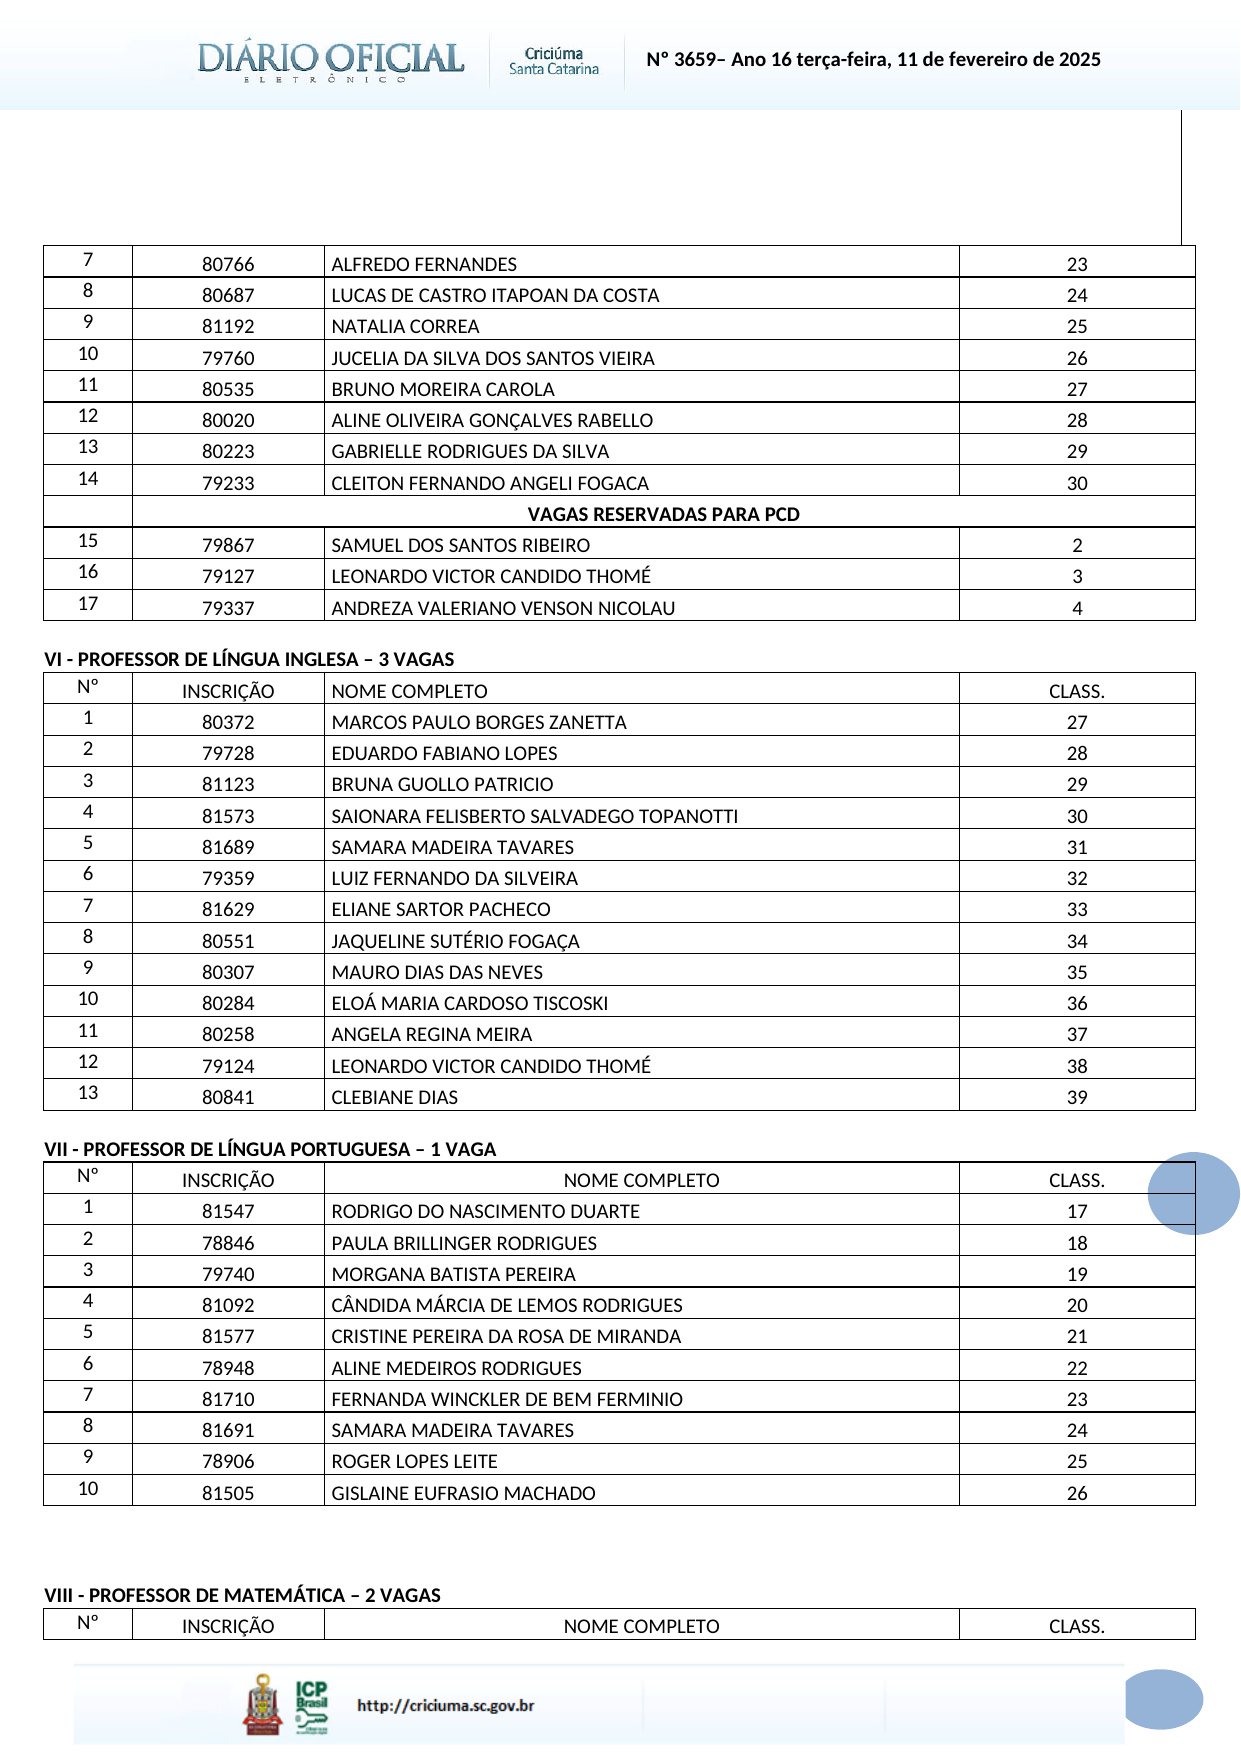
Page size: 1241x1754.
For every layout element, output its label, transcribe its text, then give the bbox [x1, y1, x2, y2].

table_cell 25 [960, 1444, 1195, 1474]
table_cell 14 [44, 465, 132, 495]
table_cell 27 [960, 371, 1195, 401]
table_cell 33 [960, 892, 1195, 922]
table_cell 20 [960, 1288, 1195, 1318]
table_cell ANGELA REGINA MEIRA [325, 1017, 959, 1047]
table_cell 2 [960, 528, 1195, 558]
table_cell 18 [960, 1225, 1195, 1255]
table_cell RODRIGO DO NASCIMENTO DUARTE [325, 1194, 959, 1224]
table_cell 7 [44, 246, 132, 276]
table_cell 34 [960, 923, 1195, 953]
table_cell 39 [960, 1079, 1195, 1109]
table_cell 1 [44, 704, 132, 734]
table_cell 80372 [133, 704, 324, 734]
table_cell 15 [44, 528, 132, 558]
table_cell CLEITON FERNANDO ANGELI FOGACA [325, 465, 959, 495]
table_cell 80551 [133, 923, 324, 953]
table_cell SAMARA MADEIRA TAVARES [325, 829, 959, 859]
table_cell ALFREDO FERNANDES [325, 246, 959, 276]
table_cell ELIANE SARTOR PACHECO [325, 892, 959, 922]
table_cell BRUNO MOREIRA CAROLA [325, 371, 959, 401]
table_cell 78906 [133, 1444, 324, 1474]
table_cell 5 [44, 1319, 132, 1349]
table_header NOME COMPLETO [325, 1609, 959, 1639]
table_cell 80841 [133, 1079, 324, 1109]
table_cell 7 [44, 892, 132, 922]
table_cell 23 [960, 1381, 1195, 1411]
table_cell 80766 [133, 246, 324, 276]
table_cell 11 [44, 1017, 132, 1047]
table_cell 26 [960, 1475, 1195, 1505]
table_cell JUCELIA DA SILVA DOS SANTOS VIEIRA [325, 340, 959, 370]
table_cell MARCOS PAULO BORGES ZANETTA [325, 704, 959, 734]
table_cell 36 [960, 986, 1195, 1016]
table_cell 35 [960, 954, 1195, 984]
table_cell EDUARDO FABIANO LOPES [325, 736, 959, 766]
table_cell LEONARDO VICTOR CANDIDO THOMÉ [325, 559, 959, 589]
table_cell ELOÁ MARIA CARDOSO TISCOSKI [325, 986, 959, 1016]
table_cell 81123 [133, 767, 324, 797]
table_cell [44, 496, 132, 526]
table_cell SAMARA MADEIRA TAVARES [325, 1413, 959, 1443]
table_cell 81691 [133, 1413, 324, 1443]
table_cell 12 [44, 403, 132, 433]
table_cell SAMUEL DOS SANTOS RIBEIRO [325, 528, 959, 558]
table_cell 5 [44, 829, 132, 859]
table_cell 81192 [133, 309, 324, 339]
table_cell 81577 [133, 1319, 324, 1349]
table_cell LUCAS DE CASTRO ITAPOAN DA COSTA [325, 278, 959, 308]
table_cell 29 [960, 434, 1195, 464]
table_cell LEONARDO VICTOR CANDIDO THOMÉ [325, 1048, 959, 1078]
table_cell CLEBIANE DIAS [325, 1079, 959, 1109]
table_cell 8 [44, 1413, 132, 1443]
table_cell 10 [44, 340, 132, 370]
table_cell PAULA BRILLINGER RODRIGUES [325, 1225, 959, 1255]
table_header CLASS. [960, 1163, 1161, 1193]
table_cell 24 [960, 1413, 1195, 1443]
table_header INSCRIÇÃO [133, 1163, 324, 1193]
table_cell 29 [960, 767, 1195, 797]
table_cell 24 [960, 278, 1195, 308]
table_cell MAURO DIAS DAS NEVES [325, 954, 959, 984]
table_cell ANDREZA VALERIANO VENSON NICOLAU [325, 590, 959, 620]
table_header INSCRIÇÃO [133, 1609, 324, 1639]
table_cell 79867 [133, 528, 324, 558]
table_cell 21 [960, 1319, 1195, 1349]
table_cell 10 [44, 1475, 132, 1505]
table_cell CRISTINE PEREIRA DA ROSA DE MIRANDA [325, 1319, 959, 1349]
table_cell CÂNDIDA MÁRCIA DE LEMOS RODRIGUES [325, 1288, 959, 1318]
table_cell 78846 [133, 1225, 324, 1255]
table_cell 9 [44, 954, 132, 984]
table_header INSCRIÇÃO [133, 673, 324, 703]
table_cell 17 [960, 1194, 1161, 1224]
table_cell 80284 [133, 986, 324, 1016]
table_cell 26 [960, 340, 1195, 370]
table_cell 80020 [133, 403, 324, 433]
table_cell 25 [960, 309, 1195, 339]
table_cell 81689 [133, 829, 324, 859]
table_cell JAQUELINE SUTÉRIO FOGAÇA [325, 923, 959, 953]
table_cell 81710 [133, 1381, 324, 1411]
table_cell 81629 [133, 892, 324, 922]
table_cell 4 [44, 1288, 132, 1318]
table_cell 9 [44, 309, 132, 339]
table_cell 38 [960, 1048, 1195, 1078]
table_cell 8 [44, 278, 132, 308]
table_cell ALINE OLIVEIRA GONÇALVES RABELLO [325, 403, 959, 433]
text VIII - PROFESSOR DE MATEMÁTICA – 2 VAGAS [44, 1582, 1181, 1608]
table_cell GABRIELLE RODRIGUES DA SILVA [325, 434, 959, 464]
table_cell 13 [44, 1079, 132, 1109]
table_header CLASS. [960, 673, 1195, 703]
table_header Nº [44, 673, 132, 703]
table_cell FERNANDA WINCKLER DE BEM FERMINIO [325, 1381, 959, 1411]
table_header Nº [44, 1609, 132, 1639]
table_cell 10 [44, 986, 132, 1016]
table_cell ALINE MEDEIROS RODRIGUES [325, 1350, 959, 1380]
table_cell 81092 [133, 1288, 324, 1318]
table_cell 9 [44, 1444, 132, 1474]
table_cell 1 [44, 1194, 132, 1224]
table_cell VAGAS RESERVADAS PARA PCD [133, 496, 1195, 526]
table_cell 28 [960, 403, 1195, 433]
table_cell 79233 [133, 465, 324, 495]
table_cell SAIONARA FELISBERTO SALVADEGO TOPANOTTI [325, 798, 959, 828]
table_cell GISLAINE EUFRASIO MACHADO [325, 1475, 959, 1505]
table_cell 80687 [133, 278, 324, 308]
table_cell 22 [960, 1350, 1195, 1380]
table_cell 79359 [133, 861, 324, 891]
table_cell 17 [44, 590, 132, 620]
table_cell 3 [44, 767, 132, 797]
table_cell 31 [960, 829, 1195, 859]
table_cell MORGANA BATISTA PEREIRA [325, 1256, 959, 1286]
table_cell LUIZ FERNANDO DA SILVEIRA [325, 861, 959, 891]
table_cell BRUNA GUOLLO PATRICIO [325, 767, 959, 797]
table_cell 8 [44, 923, 132, 953]
table_cell 80307 [133, 954, 324, 984]
text VII - PROFESSOR DE LÍNGUA PORTUGUESA – 1 VAGA [44, 1136, 1181, 1161]
table_cell 3 [960, 559, 1195, 589]
table_cell 79124 [133, 1048, 324, 1078]
table_cell 2 [44, 1225, 132, 1255]
table_cell 79760 [133, 340, 324, 370]
table_cell 12 [44, 1048, 132, 1078]
table_cell 7 [44, 1381, 132, 1411]
table_cell 78948 [133, 1350, 324, 1380]
table_cell 81547 [133, 1194, 324, 1224]
text VI - PROFESSOR DE LÍNGUA INGLESA – 3 VAGAS [44, 647, 1181, 672]
table_cell 16 [44, 559, 132, 589]
table_cell 37 [960, 1017, 1195, 1047]
table_cell 79728 [133, 736, 324, 766]
table_cell 80535 [133, 371, 324, 401]
table_header CLASS. [960, 1609, 1195, 1639]
table_cell 32 [960, 861, 1195, 891]
table_cell 30 [960, 465, 1195, 495]
table_cell 79740 [133, 1256, 324, 1286]
table_cell 4 [960, 590, 1195, 620]
table_header NOME COMPLETO [325, 1163, 959, 1193]
table_cell 3 [44, 1256, 132, 1286]
table_cell 19 [960, 1256, 1195, 1286]
table_cell 6 [44, 861, 132, 891]
table_cell 80258 [133, 1017, 324, 1047]
table_cell 79337 [133, 590, 324, 620]
table_cell NATALIA CORREA [325, 309, 959, 339]
table_cell 80223 [133, 434, 324, 464]
table_header Nº [44, 1163, 132, 1193]
table_cell 2 [44, 736, 132, 766]
table_cell 27 [960, 704, 1195, 734]
table_cell 81505 [133, 1475, 324, 1505]
table_cell 81573 [133, 798, 324, 828]
table_cell 13 [44, 434, 132, 464]
table_cell 6 [44, 1350, 132, 1380]
table_cell 4 [44, 798, 132, 828]
table_cell 23 [960, 246, 1195, 276]
table_cell ROGER LOPES LEITE [325, 1444, 959, 1474]
table_cell 30 [960, 798, 1195, 828]
table_cell 11 [44, 371, 132, 401]
table_cell 79127 [133, 559, 324, 589]
table_cell 28 [960, 736, 1195, 766]
table_header NOME COMPLETO [325, 673, 959, 703]
